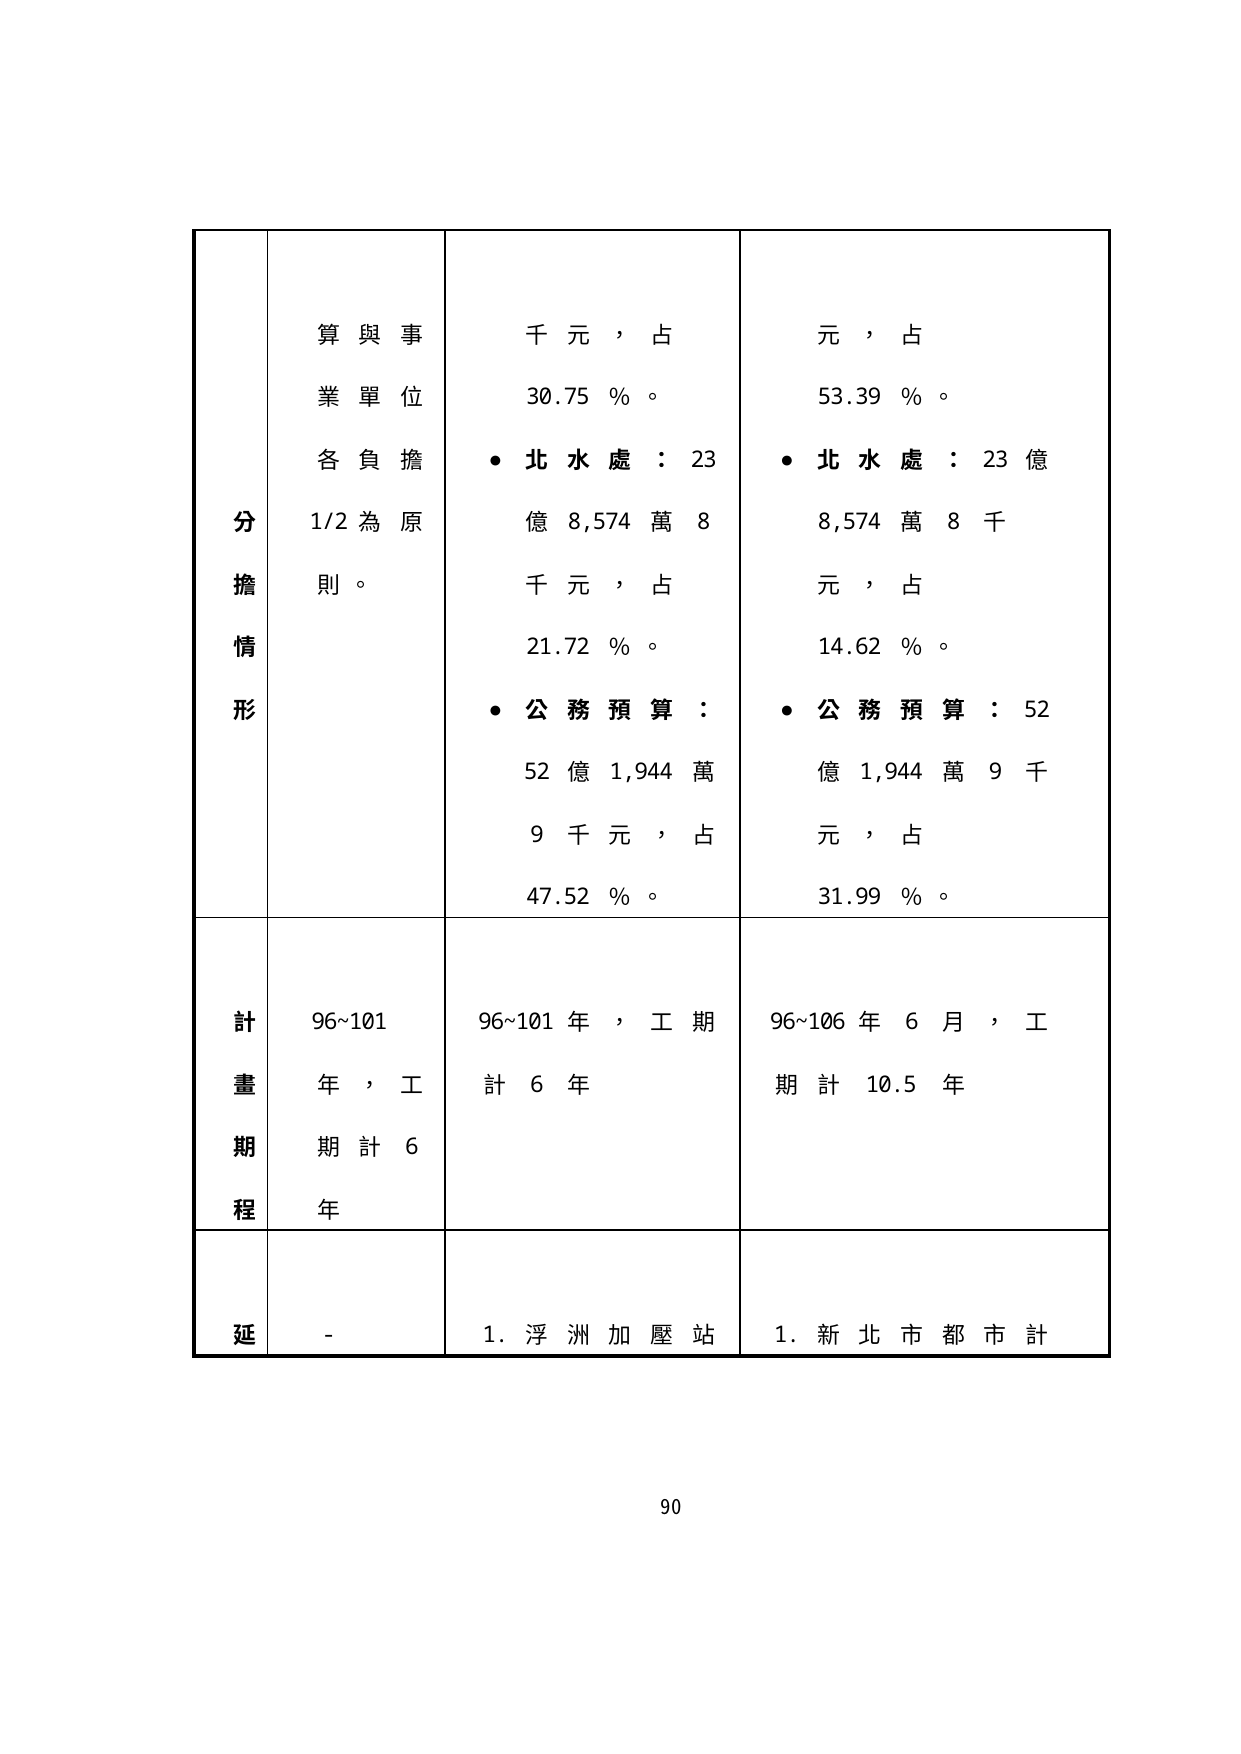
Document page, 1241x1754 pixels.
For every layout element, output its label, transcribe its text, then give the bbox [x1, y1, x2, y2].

table_cell 96~106年6月，工期計10.5年 [741, 918, 1108, 1229]
table_cell 96~101年，工期計6年 [268, 918, 444, 1229]
table_cell 分擔情形 [196, 231, 267, 917]
table_cell 96~101年，工期計6年 [446, 918, 739, 1229]
table_cell 千元，占30.75％。 ●北水處：23億8,574萬8千元，占21.72％。 ●公務預算：52億1,944萬9千元，占47.52％。 [446, 231, 739, 917]
table_cell 1.新北市都市計 [741, 1231, 1108, 1354]
table_cell 元，占53.39％。 ●北水處：23億8,574萬8千元，占14.62％。 ●公務預算：52億1,944萬9千元，占31.99％。 [741, 231, 1108, 917]
table_cell 算與事業單位各負擔1/2為原則。 [268, 231, 444, 917]
table_cell 計畫期程 [196, 918, 267, 1229]
table_cell 1.浮洲加壓站 [446, 1231, 739, 1354]
table_cell 延 [196, 1231, 267, 1354]
table_cell - [268, 1231, 444, 1354]
